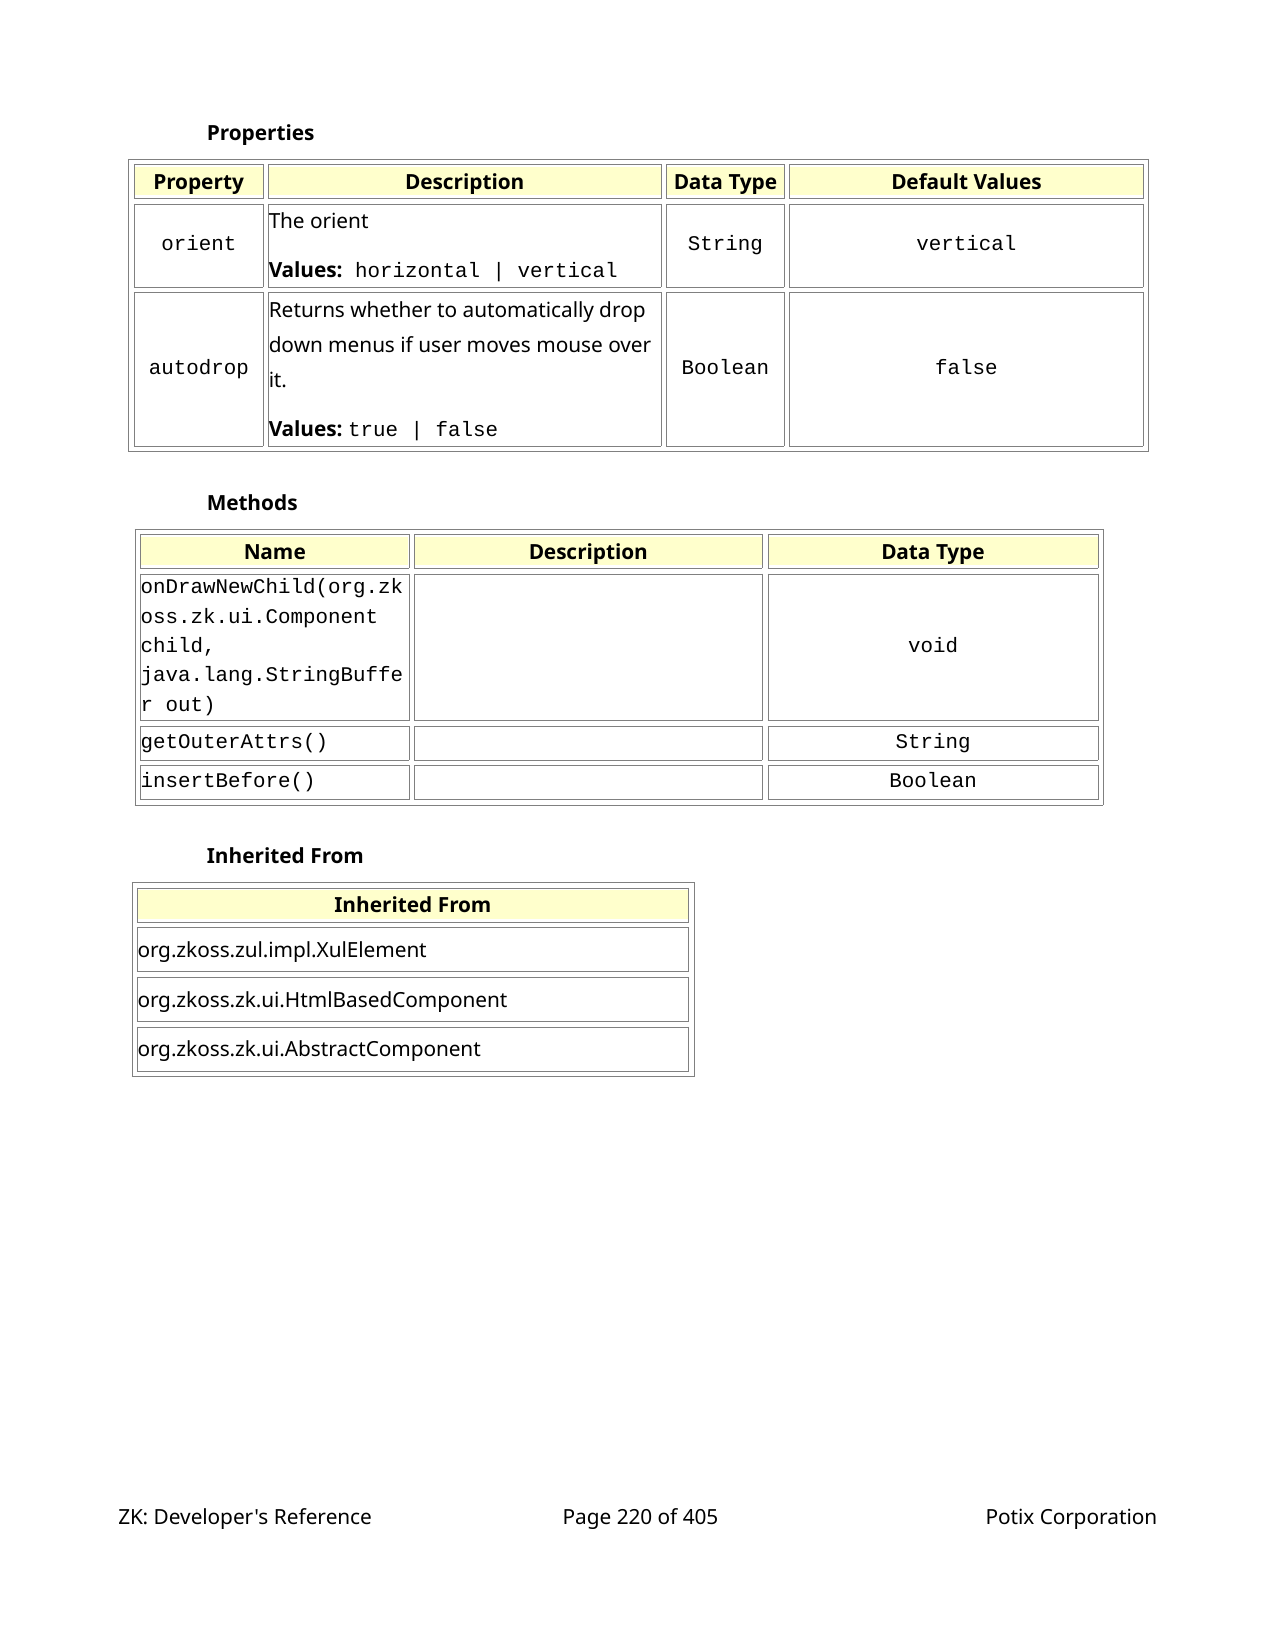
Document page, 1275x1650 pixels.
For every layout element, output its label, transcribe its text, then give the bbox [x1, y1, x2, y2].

table_cell [415, 575, 762, 720]
table_header Data Type [664, 160, 787, 198]
table_cell org.zkoss.zk.ui.HtmlBasedComponent [134, 971, 691, 1021]
table_cell The orient Values: horizontal | vertical [266, 198, 664, 287]
table_cell autodrop [131, 287, 266, 446]
table_header Inherited From [134, 883, 691, 922]
table_cell org.zkoss.zul.impl.XulElement [134, 922, 691, 971]
subtitle Methods [207, 488, 1157, 516]
table_header Data Type [765, 530, 1101, 568]
table_header Description [411, 530, 765, 568]
subtitle Properties [207, 118, 1157, 146]
table_cell Boolean [664, 287, 787, 446]
table_cell void [765, 568, 1101, 720]
table_cell String [664, 198, 787, 287]
subtitle Inherited From [207, 841, 1157, 870]
table_cell [415, 727, 762, 760]
table_header Default Values [787, 160, 1146, 198]
table_header Name [138, 530, 411, 568]
table_cell Boolean [765, 760, 1101, 799]
table_cell Returns whether to automatically drop down menus if user moves mouse over it. Values: true | false [266, 287, 664, 446]
table_header Description [266, 160, 664, 198]
table_header Property [131, 160, 266, 198]
table_cell [411, 760, 765, 799]
table_cell vertical [787, 198, 1146, 287]
table_cell [415, 766, 762, 799]
table_cell org.zkoss.zk.ui.AbstractComponent [134, 1021, 691, 1071]
table_cell getOuterAttrs() [138, 720, 411, 760]
table_cell [411, 568, 765, 720]
table_cell String [765, 720, 1101, 760]
table_cell [411, 720, 765, 760]
table_cell insertBefore() [138, 760, 411, 799]
table_cell orient [131, 198, 266, 287]
table_cell onDrawNewChild(org.zkoss.zk.ui.Component child, java.lang.StringBuffer out) [138, 568, 411, 720]
table_cell false [787, 287, 1146, 446]
